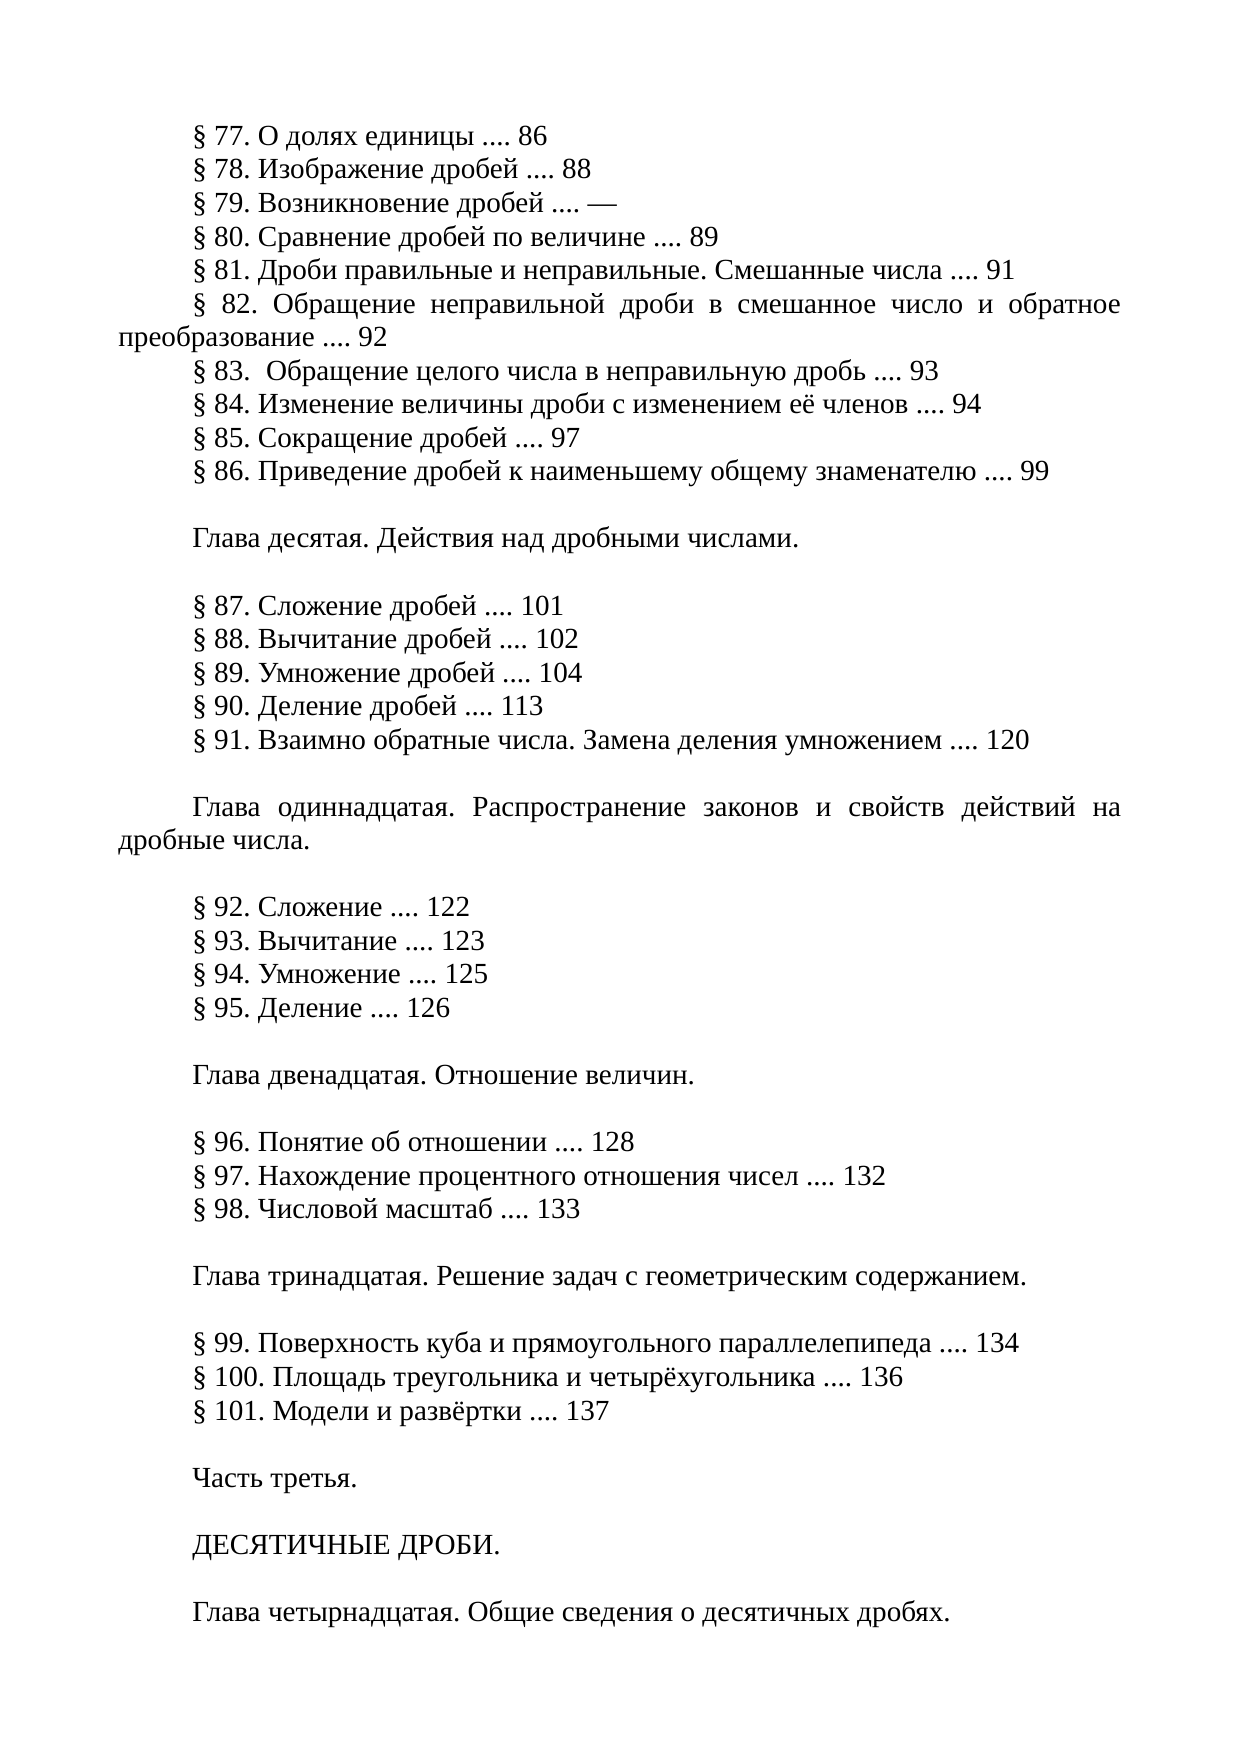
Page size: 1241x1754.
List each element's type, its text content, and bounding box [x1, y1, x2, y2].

text § 88. Вычитание дробей .... 102 [118, 621, 1122, 655]
text § 95. Деление .... 126 [118, 990, 1122, 1024]
text § 91. Взаимно обратные числа. Замена деления умножением .... 120 [118, 722, 1122, 755]
text § 101. Модели и развёртки .... 137 [118, 1393, 1122, 1426]
text Глава одиннадцатая. Распространение законов и свойств действий на дробные числа. [118, 789, 1122, 856]
text § 86. Приведение дробей к наименьшему общему знаменателю .... 99 [118, 453, 1122, 487]
text Глава десятая. Действия над дробными числами. [118, 521, 1122, 554]
text § 97. Нахождение процентного отношения чисел .... 132 [118, 1158, 1122, 1191]
text § 99. Поверхность куба и прямоугольного параллелепипеда .... 134 [118, 1326, 1122, 1359]
text § 100. Площадь треугольника и четырёхугольника .... 136 [118, 1359, 1122, 1393]
text § 96. Понятие об отношении .... 128 [118, 1124, 1122, 1158]
text § 89. Умножение дробей .... 104 [118, 655, 1122, 688]
text § 85. Сокращение дробей .... 97 [118, 420, 1122, 453]
text Часть третья. [118, 1460, 1122, 1493]
text Глава четырнадцатая. Общие сведения о десятичных дробях. [118, 1594, 1122, 1627]
text § 98. Числовой масштаб .... 133 [118, 1191, 1122, 1225]
text § 81. Дроби правильные и неправильные. Смешанные числа .... 91 [118, 252, 1122, 286]
text § 78. Изображение дробей .... 88 [118, 152, 1122, 185]
text § 84. Изменение величины дроби с изменением её членов .... 94 [118, 386, 1122, 420]
text ДЕСЯТИЧНЫЕ ДРОБИ. [118, 1527, 1122, 1560]
text § 92. Сложение .... 122 [118, 889, 1122, 923]
text § 94. Умножение .... 125 [118, 957, 1122, 990]
text § 77. О долях единицы .... 86 [118, 118, 1122, 152]
text § 90. Деление дробей .... 113 [118, 688, 1122, 722]
text Глава тринадцатая. Решение задач с геометрическим содержанием. [118, 1258, 1122, 1292]
text § 79. Возникновение дробей .... — [118, 185, 1122, 219]
text § 80. Сравнение дробей по величине .... 89 [118, 219, 1122, 252]
text § 82. Обращение неправильной дроби в смешанное число и обратное преобразование .... 92 [118, 286, 1122, 353]
text Глава двенадцатая. Отношение величин. [118, 1057, 1122, 1091]
text § 93. Вычитание .... 123 [118, 923, 1122, 957]
text § 83. Обращение целого числа в неправильную дробь .... 93 [118, 353, 1122, 386]
text § 87. Сложение дробей .... 101 [118, 588, 1122, 621]
